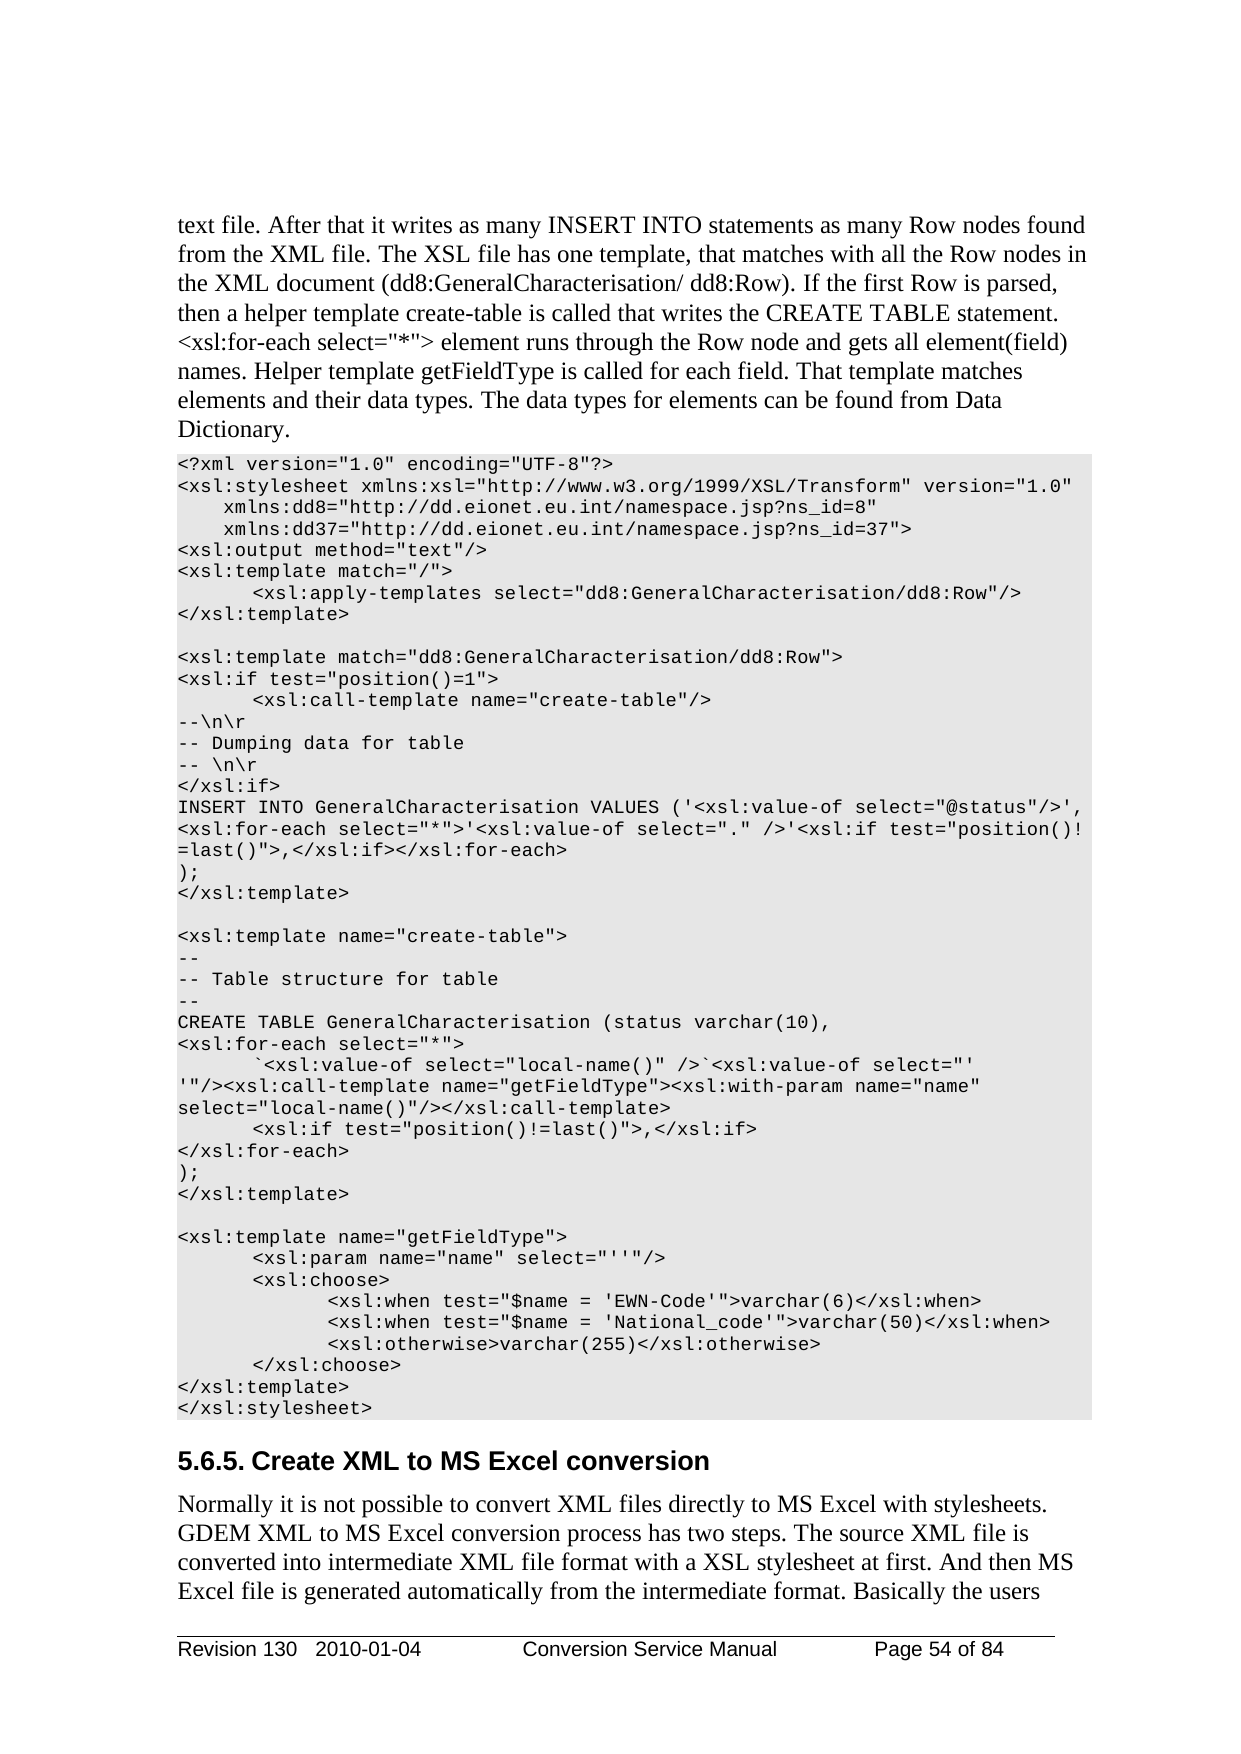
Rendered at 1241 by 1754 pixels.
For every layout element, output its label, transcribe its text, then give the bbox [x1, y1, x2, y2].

list --\n\r [177, 712, 1092, 733]
list <xsl:choose> [177, 1270, 1092, 1291]
text Normally it is not possible to convert XML files directly to MS Excel with stylesheets. GDEM XML to MS Excel conversion process has two steps. The source XML file is converted into intermediate XML file format with a XSL stylesheet at first. And then MS Excel file is generated automatically from the intermediate format. Basically the users [177, 1489, 1092, 1605]
list <xsl:for-each select="*">'<xsl:value-of select="." />'<xsl:if test="position()!=last()">,</xsl:if></xsl:for-each> [177, 819, 1092, 862]
list <xsl:param name="name" select="''"/> [177, 1248, 1092, 1270]
list </xsl:template> [177, 1184, 1092, 1206]
list CREATE TABLE GeneralCharacterisation (status varchar(10), [177, 1012, 1092, 1034]
list </xsl:stylesheet> [177, 1399, 1092, 1420]
subtitle Create XML to MS Excel conversion [177, 1445, 1092, 1476]
list -- Dumping data for table [177, 733, 1092, 755]
list </xsl:template> [177, 605, 1092, 626]
list <xsl:for-each select="*"> [177, 1034, 1092, 1055]
list <?xml version="1.0" encoding="UTF-8"?> [177, 454, 1092, 476]
list ); [177, 1163, 1092, 1184]
list -- \n\r [177, 755, 1092, 776]
list `<xsl:value-of select="local-name()" />`<xsl:value-of select="' '"/><xsl:call-template name="getFieldType"><xsl:with-param name="name" select="local-name()"/></xsl:call-template> [177, 1055, 1092, 1120]
list xmlns:dd8="http://dd.eionet.eu.int/namespace.jsp?ns_id=8" [177, 497, 1092, 519]
list <xsl:template name="create-table"> [177, 927, 1092, 948]
list <xsl:apply-templates select="dd8:GeneralCharacterisation/dd8:Row"/> [177, 583, 1092, 605]
list <xsl:output method="text"/> [177, 540, 1092, 562]
list </xsl:template> [177, 1377, 1092, 1399]
list <xsl:template match="/"> [177, 562, 1092, 583]
text text file. After that it writes as many INSERT INTO statements as many Row nodes found from the XML file. The XSL file has one template, that matches with all the Row nodes in the XML document (dd8:GeneralCharacterisation/ dd8:Row). If the first Row is parsed, then a helper template create-table is called that writes the CREATE TABLE statement. <xsl:for-each select="*"> element runs through the Row node and gets all element(field) names. Helper template getFieldType is called for each field. That template matches elements and their data types. The data types for elements can be found from Data Dictionary. [177, 210, 1092, 443]
list -- Table structure for table [177, 969, 1092, 991]
list <xsl:template match="dd8:GeneralCharacterisation/dd8:Row"> [177, 648, 1092, 669]
list <xsl:stylesheet xmlns:xsl="http://www.w3.org/1999/XSL/Transform" version="1.0" [177, 476, 1092, 497]
list ); [177, 862, 1092, 884]
list INSERT INTO GeneralCharacterisation VALUES ('<xsl:value-of select="@status"/>', [177, 798, 1092, 819]
list <xsl:if test="position()=1"> [177, 669, 1092, 691]
list -- [177, 948, 1092, 969]
list </xsl:if> [177, 776, 1092, 798]
list </xsl:template> [177, 884, 1092, 905]
list <xsl:when test="$name = 'National_code'">varchar(50)</xsl:when> [177, 1313, 1092, 1334]
list xmlns:dd37="http://dd.eionet.eu.int/namespace.jsp?ns_id=37"> [177, 519, 1092, 540]
list </xsl:choose> [177, 1356, 1092, 1377]
list <xsl:call-template name="create-table"/> [177, 691, 1092, 712]
list <xsl:otherwise>varchar(255)</xsl:otherwise> [177, 1334, 1092, 1356]
list </xsl:for-each> [177, 1141, 1092, 1163]
list <xsl:template name="getFieldType"> [177, 1227, 1092, 1248]
list <xsl:if test="position()!=last()">,</xsl:if> [177, 1120, 1092, 1141]
list -- [177, 991, 1092, 1012]
list <xsl:when test="$name = 'EWN-Code'">varchar(6)</xsl:when> [177, 1291, 1092, 1313]
